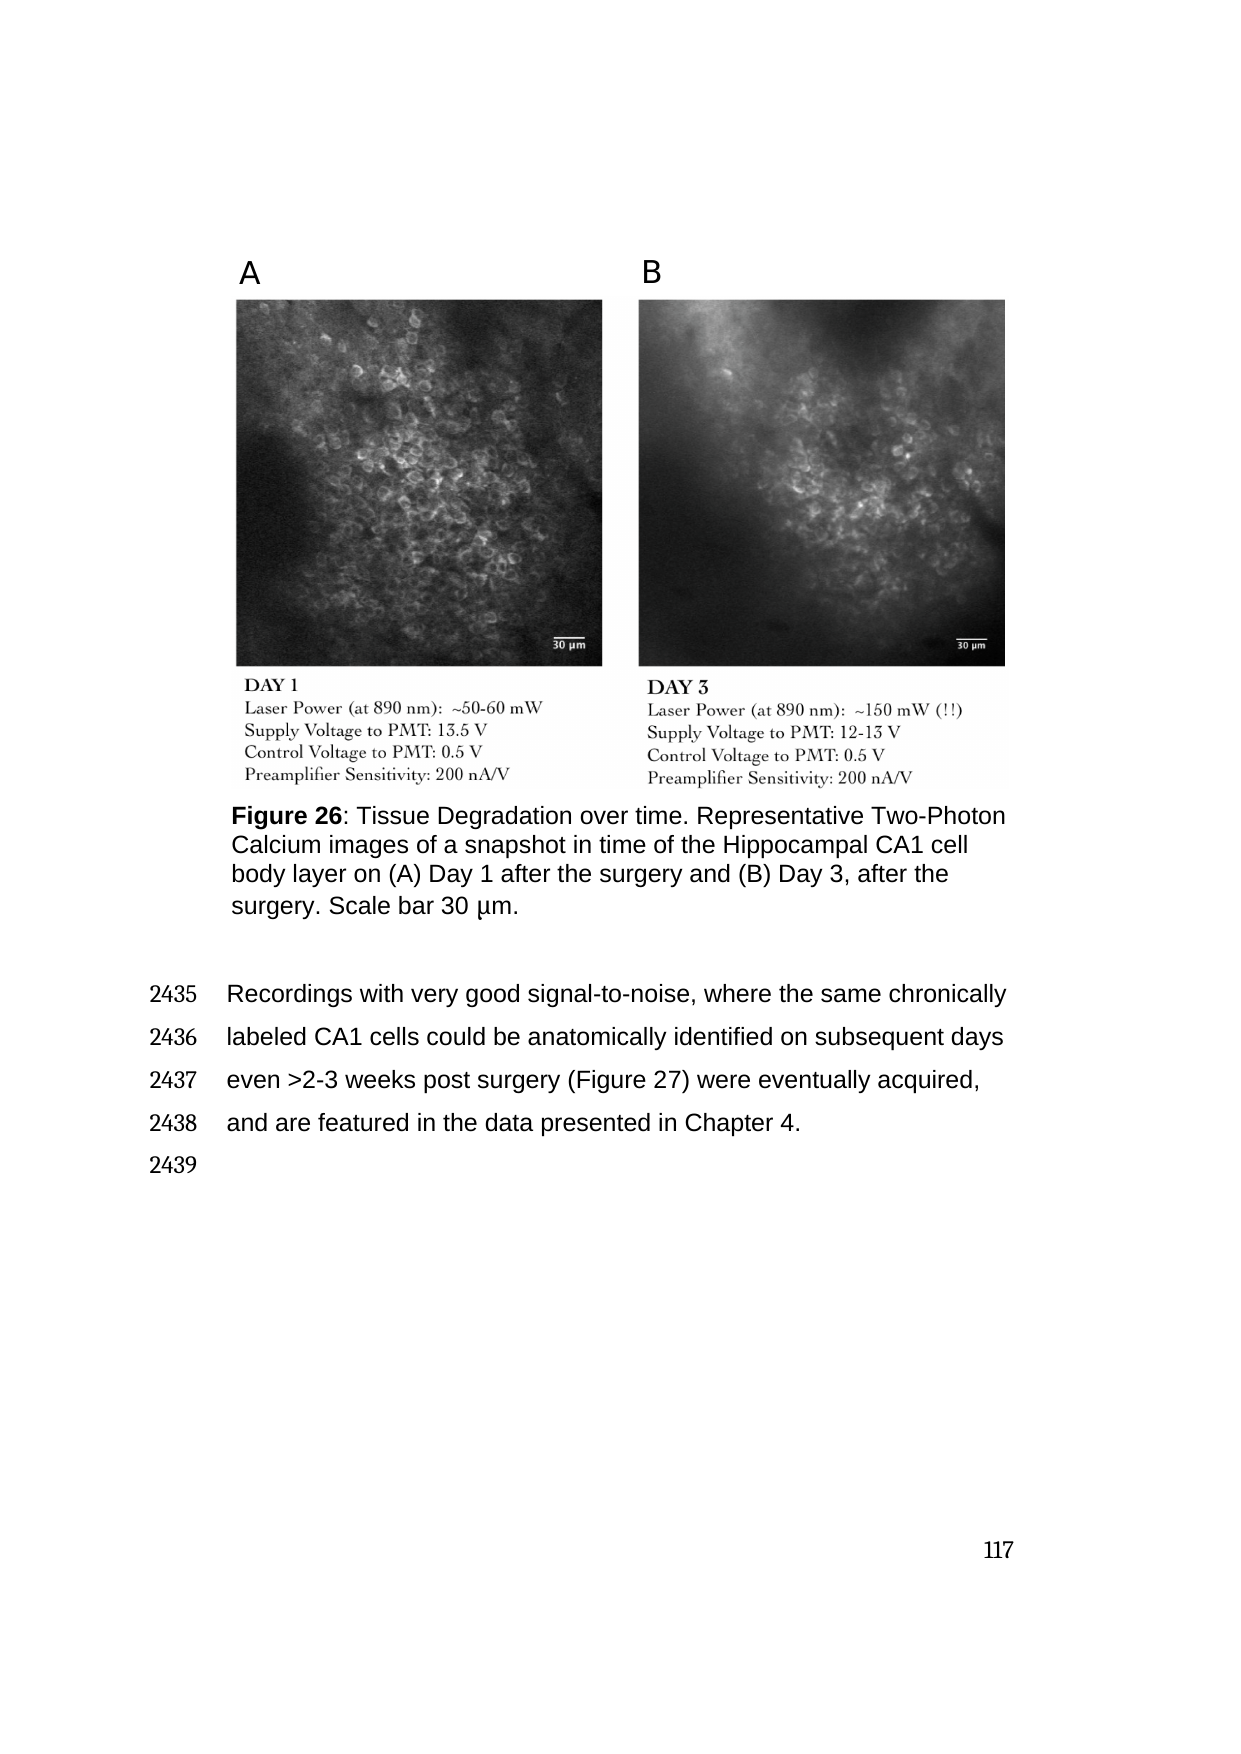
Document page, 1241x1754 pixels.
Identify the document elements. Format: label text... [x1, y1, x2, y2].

text Recordings with very good signal-to-noise, where the same chronically labeled CA1 cells could be anatomically identified on subsequent days even >2-3 weeks post surgery (Figure 27) were eventually acquired, and are featured in the data presented in Chapter 4. [226, 979, 1014, 1137]
text Figure 26: Tissue Degradation over time. Representative Two-Photon Calcium images of a snapshot in time of the Hippocampal CA1 cell body layer on (A) Day 1 after the surgery and (B) Day 3, after the surgery. Scale bar 30 µm. [231, 789, 1009, 921]
